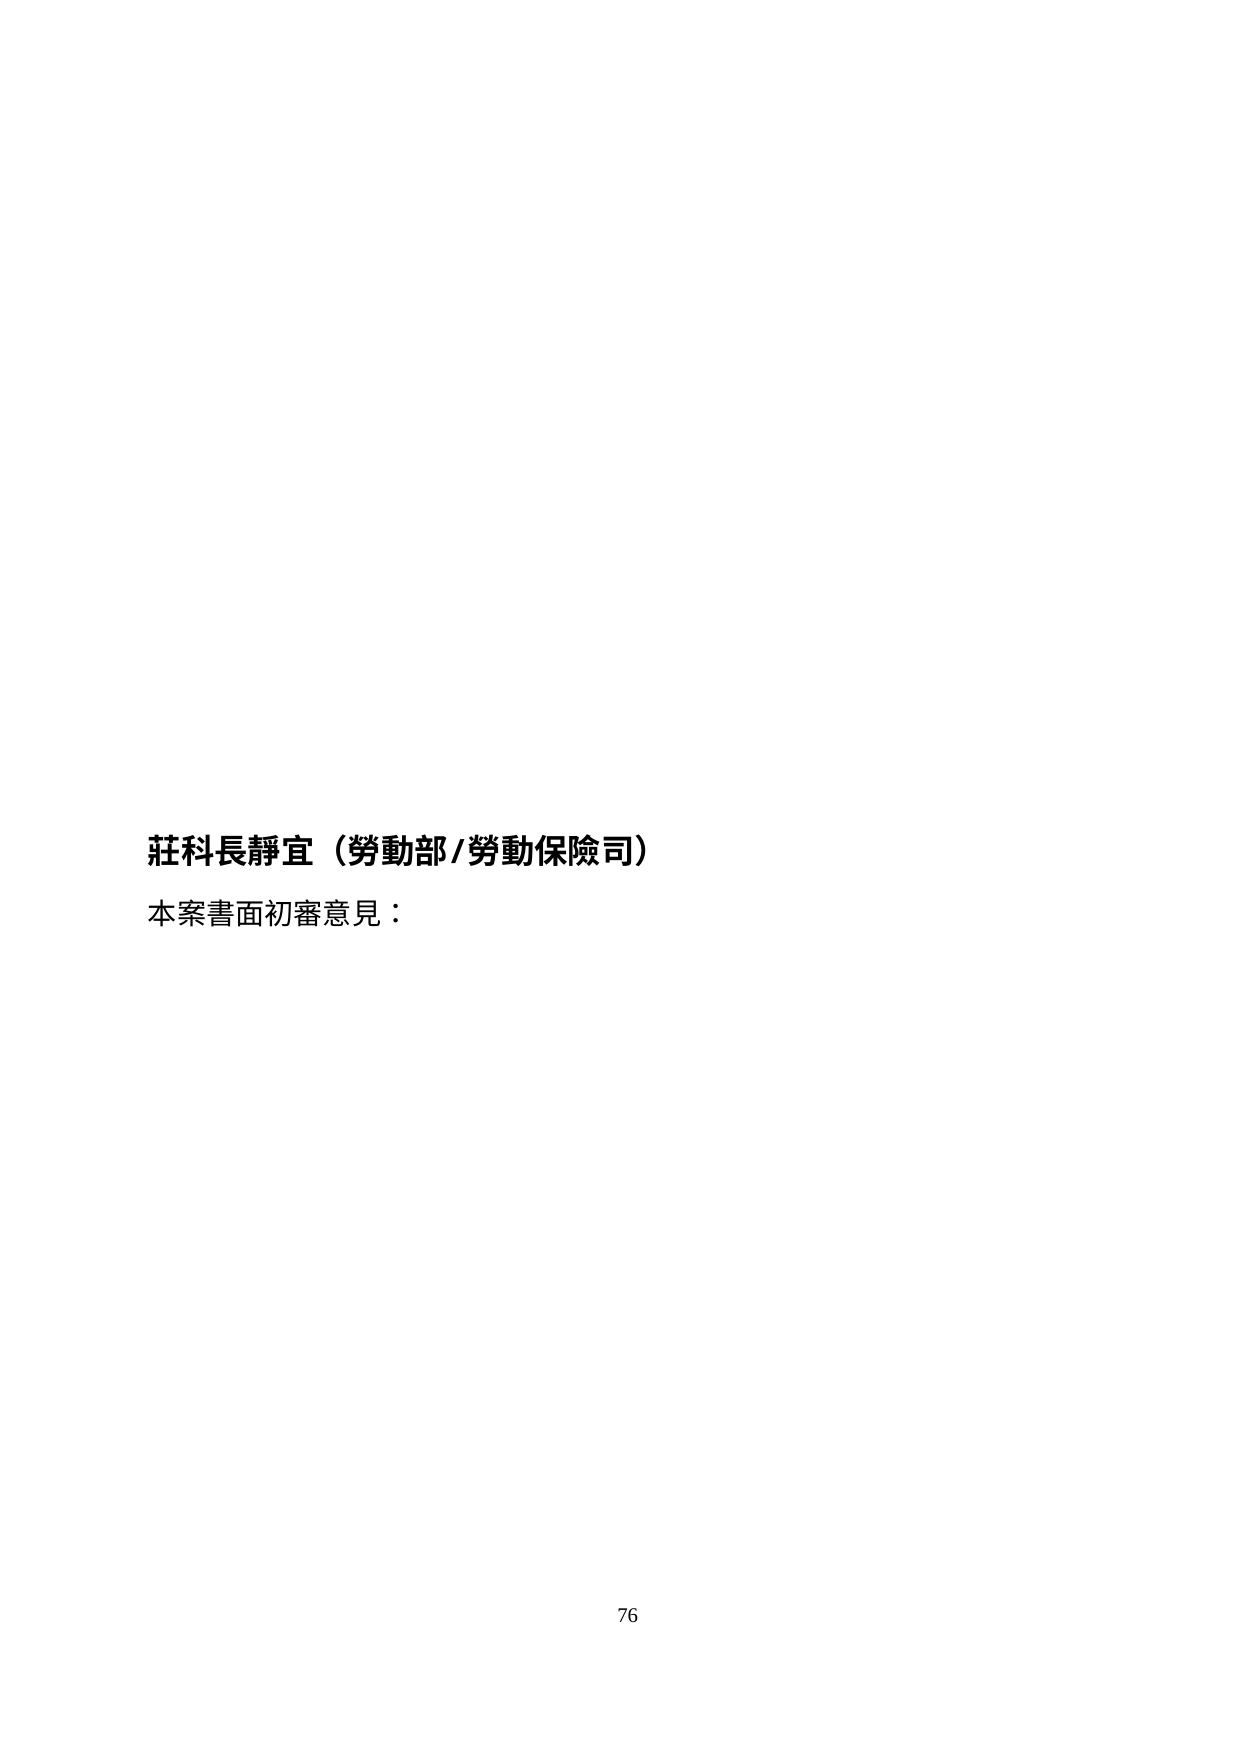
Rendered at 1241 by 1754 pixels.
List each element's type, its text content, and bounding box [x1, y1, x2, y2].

text 莊科長靜宜（勞動部/勞動保險司） [148, 807, 1107, 870]
text 本案書面初審意見： [148, 870, 1107, 932]
